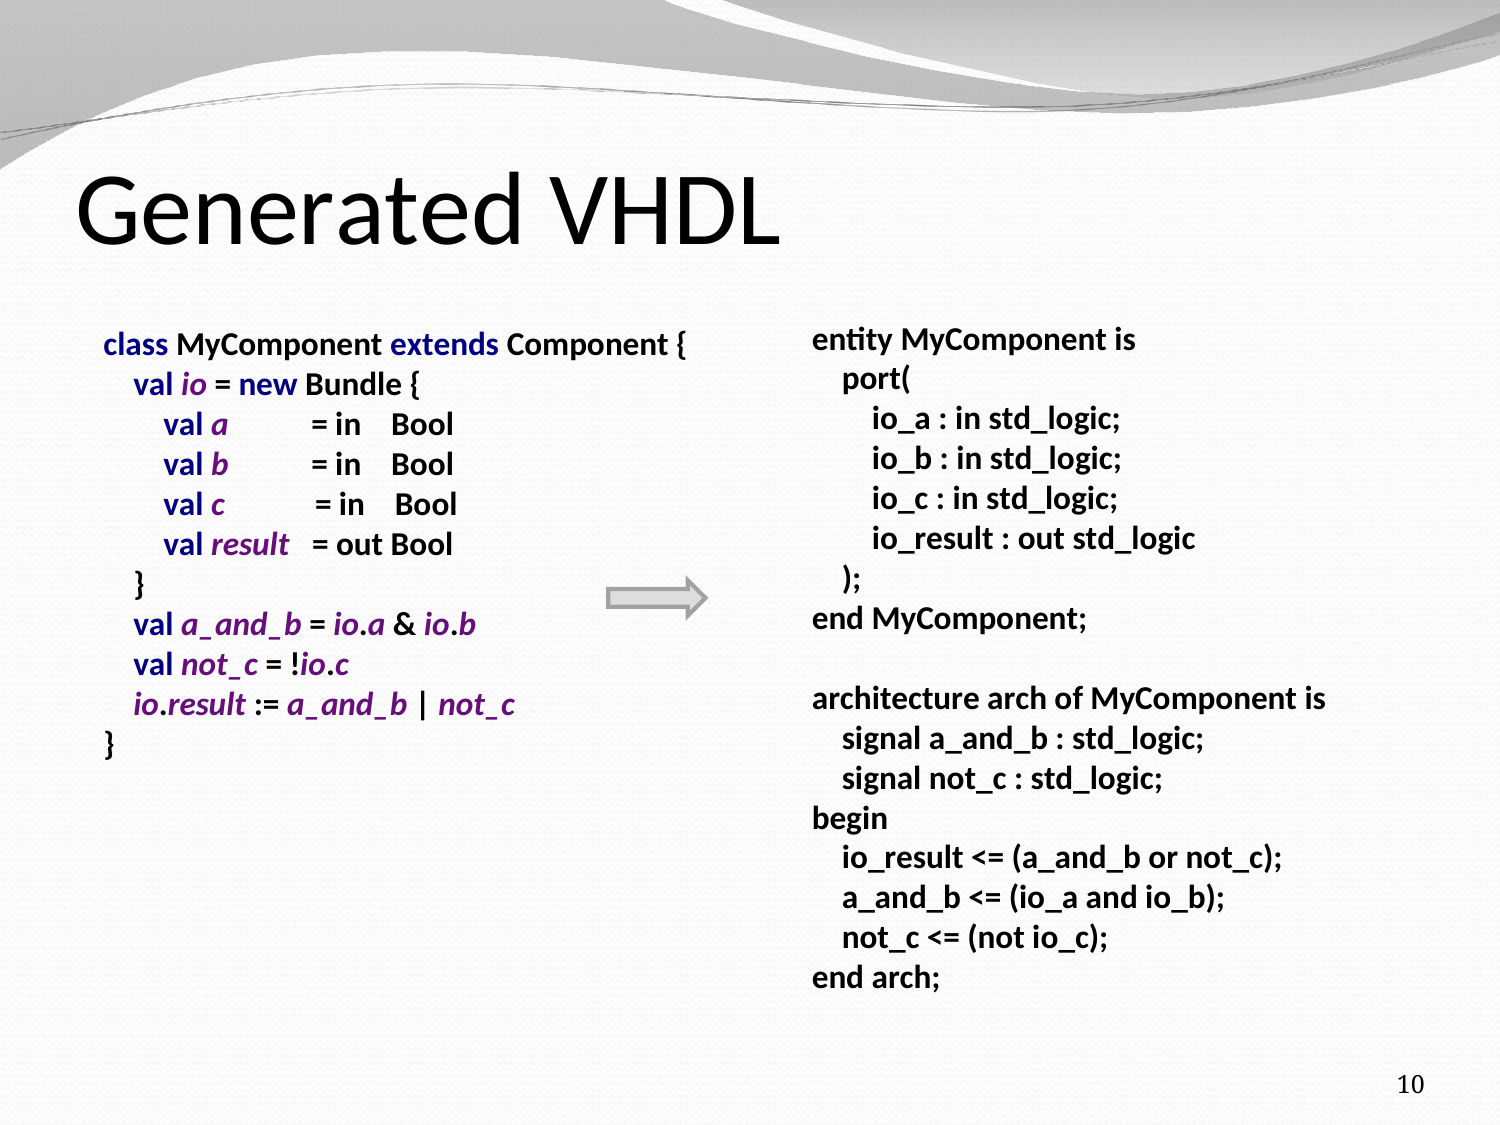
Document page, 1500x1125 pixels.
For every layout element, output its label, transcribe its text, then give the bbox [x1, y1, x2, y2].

text_box [1299, 1042, 1426, 1103]
title Generated VHDL [75, 78, 1426, 266]
text_box [608, 580, 706, 616]
text_box class MyComponent extends Component { val io = new Bundle { val a = in Bool val b = in Bool val c = in Bool val result = out Bool } val a_and_b = io.a & io.b val not_c = !io.c io.result := a_and_b | not_c } [88, 314, 797, 770]
text_box entity MyComponent is port( io_a : in std_logic; io_b : in std_logic; io_c : in std_logic; io_result : out std_logic ); end MyComponent; architecture arch of MyComponent is signal a_and_b : std_logic; signal not_c : std_logic; begin io_result <= (a_and_b or not_c); a_and_b <= (io_a and io_b); not_c <= (not io_c); end arch; [797, 308, 1500, 1004]
picture [0, 0, 1500, 1125]
